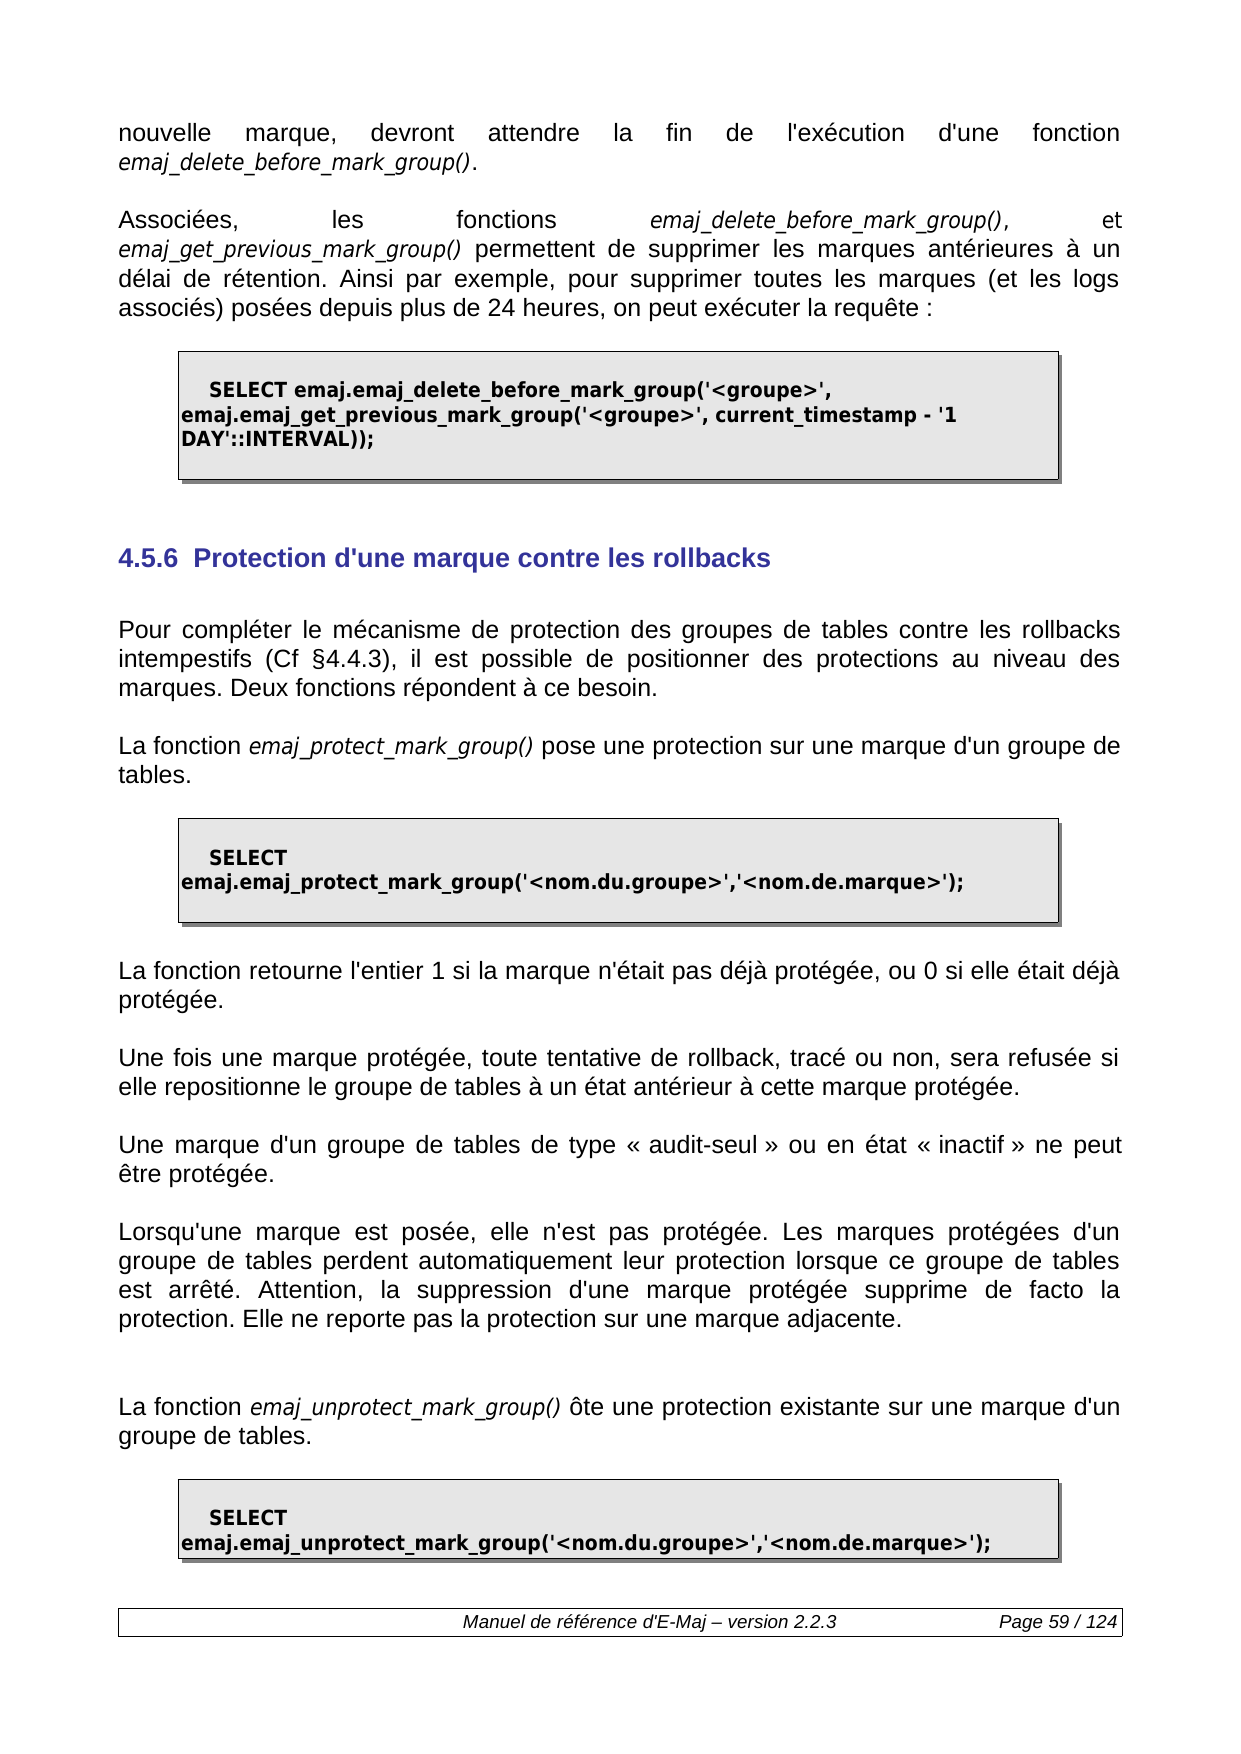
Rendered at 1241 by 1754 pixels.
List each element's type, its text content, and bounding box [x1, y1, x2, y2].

text nouvelle marque, devront attendre la fin de l'exécution d'une fonction emaj_delete_before_mark_group(). [118, 118, 1122, 176]
text SELECT emaj.emaj_unprotect_mark_group('<nom.du.groupe>','<nom.de.marque>'); [179, 1503, 1058, 1558]
text Associées, les fonctions emaj_delete_before_mark_group(), et emaj_get_previous_mark_group() permettent de supprimer les marques antérieures à un délai de rétention. Ainsi par exemple, pour supprimer toutes les marques (et les logs associés) posées depuis plus de 24 heures, on peut exécuter la requête : [118, 205, 1122, 322]
text La fonction emaj_unprotect_mark_group() ôte une protection existante sur une marque d'un groupe de tables. [118, 1392, 1122, 1450]
text SELECT emaj.emaj_delete_before_mark_group('<groupe>', emaj.emaj_get_previous_mark_group('<groupe>', current_timestamp - '1 DAY'::INTERVAL)); [179, 375, 1058, 448]
text La fonction emaj_protect_mark_group() pose une protection sur une marque d'un groupe de tables. [118, 731, 1122, 789]
text Pour compléter le mécanisme de protection des groupes de tables contre les rollbacks intempestifs (Cf §4.4.3), il est possible de positionner des protections au niveau des marques. Deux fonctions répondent à ce besoin. [118, 614, 1122, 702]
text Une fois une marque protégée, toute tentative de rollback, tracé ou non, sera refusée si elle repositionne le groupe de tables à un état antérieur à cette marque protégée. [118, 1043, 1122, 1101]
text Une marque d'un groupe de tables de type « audit-seul » ou en état « inactif » ne peut être protégée. [118, 1130, 1122, 1188]
subtitle Protection d'une marque contre les rollbacks [118, 542, 1122, 573]
text La fonction retourne l'entier 1 si la marque n'était pas déjà protégée, ou 0 si elle était déjà protégée. [118, 956, 1122, 1014]
text SELECT emaj.emaj_protect_mark_group('<nom.du.groupe>','<nom.de.marque>'); [179, 842, 1058, 891]
text Lorsqu'une marque est posée, elle n'est pas protégée. Les marques protégées d'un groupe de tables perdent automatiquement leur protection lorsque ce groupe de tables est arrêté. Attention, la suppression d'une marque protégée supprime de facto la protection. Elle ne reporte pas la protection sur une marque adjacente. [118, 1217, 1122, 1333]
